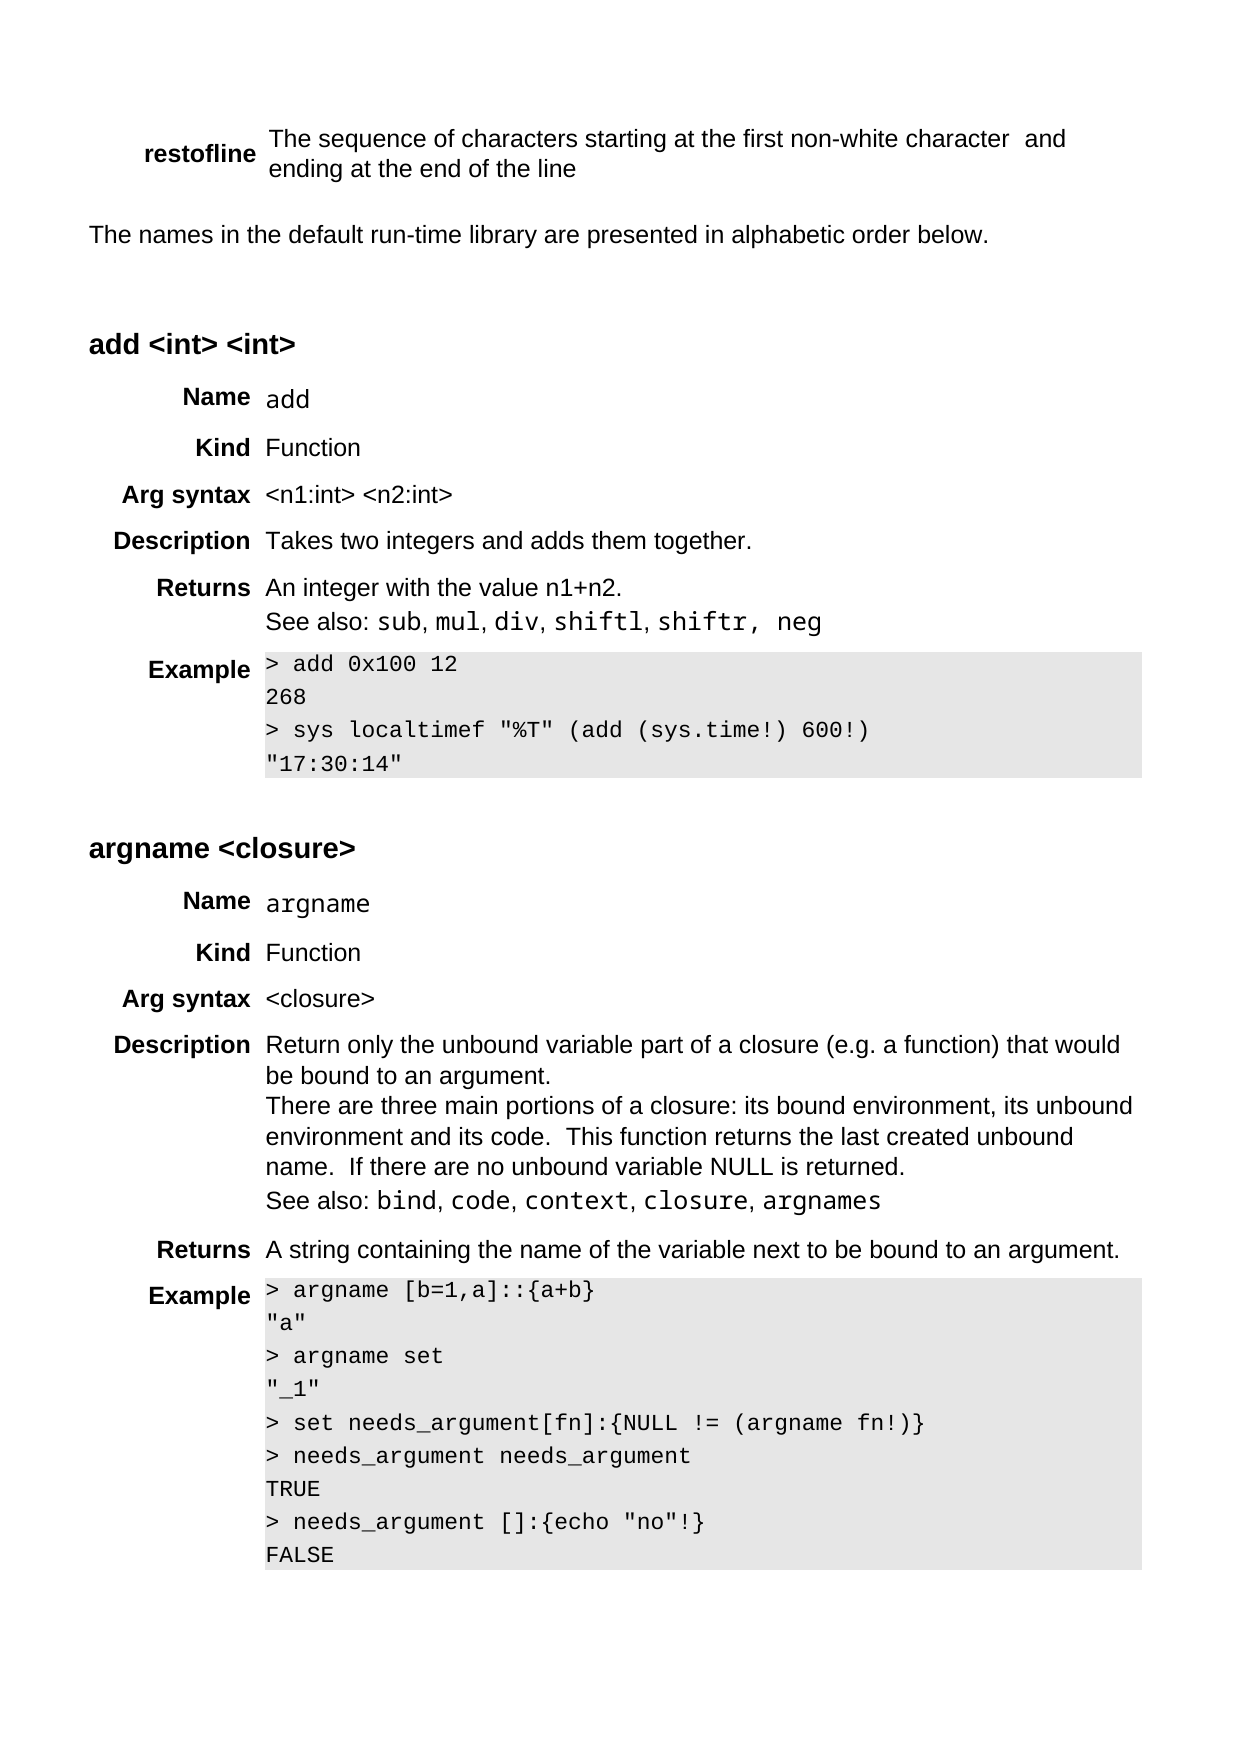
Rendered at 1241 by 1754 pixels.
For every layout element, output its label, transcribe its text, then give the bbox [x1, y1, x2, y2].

table_cell An integer with the value n1+n2. See also: sub, mul, div, shiftl, shiftr, neg [262, 564, 1145, 646]
subtitle argname <closure> [88, 831, 1145, 864]
table_header Name [89, 373, 262, 424]
table_cell > argname [b=1,a]::{a+b} "a" > argname set "_1" > set needs_argument[fn]:{NULL != (argname fn!)} > needs_argument needs_argument TRUE > needs_argument []:{echo "no"!} FALSE [263, 1272, 1145, 1576]
table_cell Arg syntax [89, 471, 262, 517]
table_cell restofline [89, 118, 262, 189]
table_cell Returns [89, 564, 262, 646]
table_header argname [263, 877, 1145, 929]
table_cell > add 0x100 12 268 > sys localtimef "%T" (add (sys.time!) 600!) "17:30:14" [262, 646, 1145, 784]
table_cell The sequence of characters starting at the first non-white character and ending at the end of the line [262, 118, 1145, 189]
table_cell <closure> [263, 975, 1145, 1022]
table_cell Description [89, 1022, 262, 1226]
table_cell Function [263, 929, 1145, 975]
subtitle add <int> <int> [88, 327, 1145, 360]
table_cell A string containing the name of the variable next to be bound to an argument. [263, 1226, 1145, 1272]
table_cell Kind [89, 425, 262, 471]
table_cell Example [89, 1272, 262, 1576]
table_cell Description [89, 518, 262, 564]
table_cell Arg syntax [89, 975, 262, 1022]
table_header Name [89, 877, 262, 929]
table_header add [262, 373, 1145, 424]
table_cell Kind [89, 929, 262, 975]
table_cell Function [262, 425, 1145, 471]
table_cell Takes two integers and adds them together. [262, 518, 1145, 564]
table_cell Example [89, 646, 262, 784]
table_cell <n1:int> <n2:int> [262, 471, 1145, 517]
table_cell Returns [89, 1226, 262, 1272]
table_cell Return only the unbound variable part of a closure (e.g. a function) that would be bound to an argument. There are three main portions of a closure: its bound environment, its unbound environment and its code. This function returns the last created unbound name. If there are no unbound variable NULL is returned. See also: bind, code, context, closure, argnames [263, 1022, 1145, 1226]
text The names in the default run-time library are presented in alphabetic order below. [88, 189, 1145, 248]
